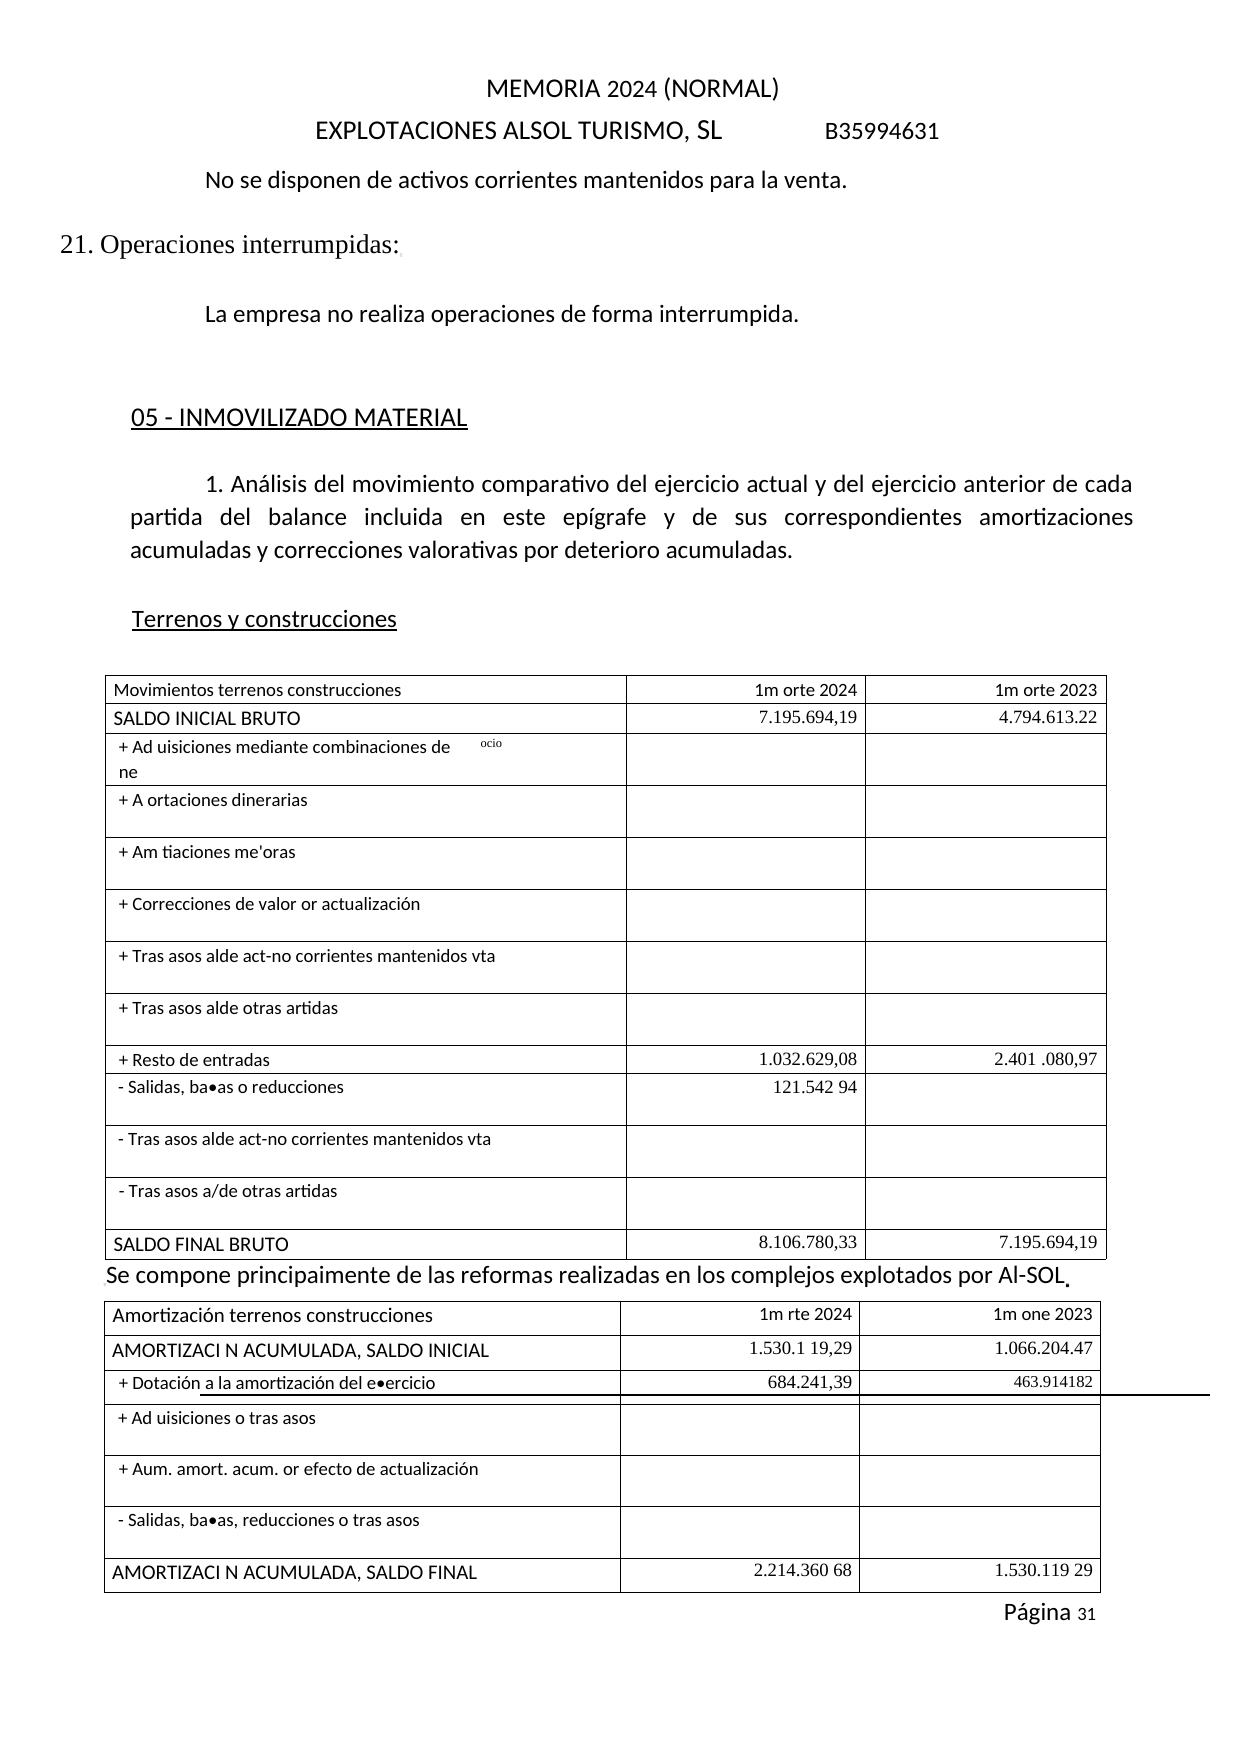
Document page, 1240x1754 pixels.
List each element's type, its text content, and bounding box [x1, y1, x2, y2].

table_cell [627, 838, 865, 889]
table_cell SALDO FINAL BRUTO [106, 1230, 626, 1259]
table_cell [621, 1396, 859, 1404]
table_cell [621, 1456, 859, 1506]
table_cell + Dotación a la amortización del e•ercicio [105, 1371, 620, 1404]
table_cell 121.542 94 [627, 1074, 865, 1125]
table_cell + Ad uisiciones mediante combinaciones de ne [106, 734, 477, 785]
table_cell 1.530.1 19,29 [621, 1336, 859, 1369]
table_cell 1.530.119 29 [860, 1559, 1100, 1592]
table_header 1m orte 2024 [627, 676, 865, 703]
table_cell 1.032.629,08 [627, 1046, 865, 1073]
table_header 1m rte 2024 [621, 1302, 859, 1335]
table_cell [866, 1126, 1106, 1177]
table_cell [627, 1126, 865, 1177]
table_cell + A ortaciones dinerarias [106, 786, 626, 837]
table_cell 1.066.204.47 [860, 1336, 1100, 1369]
table_cell [866, 1074, 1106, 1125]
table_cell [866, 994, 1106, 1045]
table_cell [621, 1507, 859, 1557]
table_cell + Correcciones de valor or actualización [106, 890, 626, 941]
table_cell [621, 1405, 859, 1455]
table_cell SALDO INICIAL BRUTO [106, 704, 626, 733]
table_cell [627, 890, 865, 941]
table_cell 684.241,39 [621, 1371, 859, 1394]
table_cell [627, 734, 865, 785]
table_cell + Am tiaciones me'oras [106, 838, 626, 889]
table_cell [1101, 1455, 1105, 1506]
table_cell AMORTIZACI N ACUMULADA, SALDO FINAL [105, 1559, 620, 1592]
table_cell ocio [477, 734, 626, 785]
table_cell 8.106.780,33 [627, 1230, 865, 1259]
table_cell [627, 994, 865, 1045]
table_cell 7.195.694,19 [627, 704, 865, 733]
text 1. Análisis del movimiento comparativo del ejercicio actual y del ejercicio anterior de cada partida del balance incluida en este epígrafe y de sus correspondientes amortizaciones acumuladas y correcciones valorativas por deterioro acumuladas. [130, 468, 1135, 565]
table_cell 7.195.694,19 [866, 1230, 1106, 1259]
table_cell + Aum. amort. acum. or efecto de actualización [105, 1456, 620, 1506]
table_cell - Tras asos a/de otras artidas [106, 1178, 626, 1229]
table_header Amortización terrenos construcciones [105, 1302, 620, 1335]
table_cell [1101, 1506, 1105, 1557]
table_cell [1101, 1404, 1105, 1455]
table_cell [866, 734, 1106, 785]
table_header 1m one 2023 [860, 1302, 1100, 1335]
table_cell - Salidas, ba•as, reducciones o tras asos [105, 1507, 620, 1557]
table_cell [627, 786, 865, 837]
table_header Movimientos terrenos construcciones [106, 676, 626, 703]
table_cell [866, 838, 1106, 889]
table_cell [1101, 1558, 1105, 1592]
table_cell + Tras asos alde act-no corrientes mantenidos vta [106, 942, 626, 993]
table_cell + Tras asos alde otras artidas [106, 994, 626, 1045]
table_cell 2.401 .080,97 [866, 1046, 1106, 1073]
table_cell - Tras asos alde act-no corrientes mantenidos vta [106, 1126, 626, 1177]
table_cell [627, 1178, 865, 1229]
table_cell [860, 1507, 1100, 1557]
table_cell [627, 942, 865, 993]
table_cell 2.214.360 68 [621, 1559, 859, 1592]
subtitle Terrenos y construcciones [132, 603, 1153, 634]
table_cell + Ad uisiciones o tras asos [105, 1405, 620, 1455]
table_cell [1101, 1370, 1105, 1394]
table_cell [860, 1405, 1100, 1455]
text Se compone principaimente de las reformas realizadas en los complejos explotados por Al-SOL [103, 1259, 1135, 1290]
table_cell [860, 1396, 1100, 1404]
table_cell [866, 1178, 1106, 1229]
table_header [1101, 1301, 1105, 1335]
table_cell 4.794.613.22 [866, 704, 1106, 733]
table_cell 463.914182 [860, 1371, 1100, 1394]
table_cell [860, 1456, 1100, 1506]
table_cell [1101, 1335, 1105, 1369]
list Operaciones interrumpidas: [60, 229, 1153, 260]
table_cell - Salidas, ba•as o reducciones [106, 1074, 626, 1125]
table_cell [866, 890, 1106, 941]
subtitle 05 - INMOVILIZADO MATERIAL [131, 400, 1153, 433]
table_cell [866, 786, 1106, 837]
table_cell [866, 942, 1106, 993]
text La empresa no realiza operaciones de forma interrumpida. [205, 298, 1135, 329]
table_cell + Resto de entradas [106, 1046, 626, 1073]
text No se disponen de activos corrientes mantenidos para la venta. [205, 164, 1135, 195]
table_header 1m orte 2023 [866, 676, 1106, 703]
table_cell AMORTIZACI N ACUMULADA, SALDO INICIAL [105, 1336, 620, 1369]
